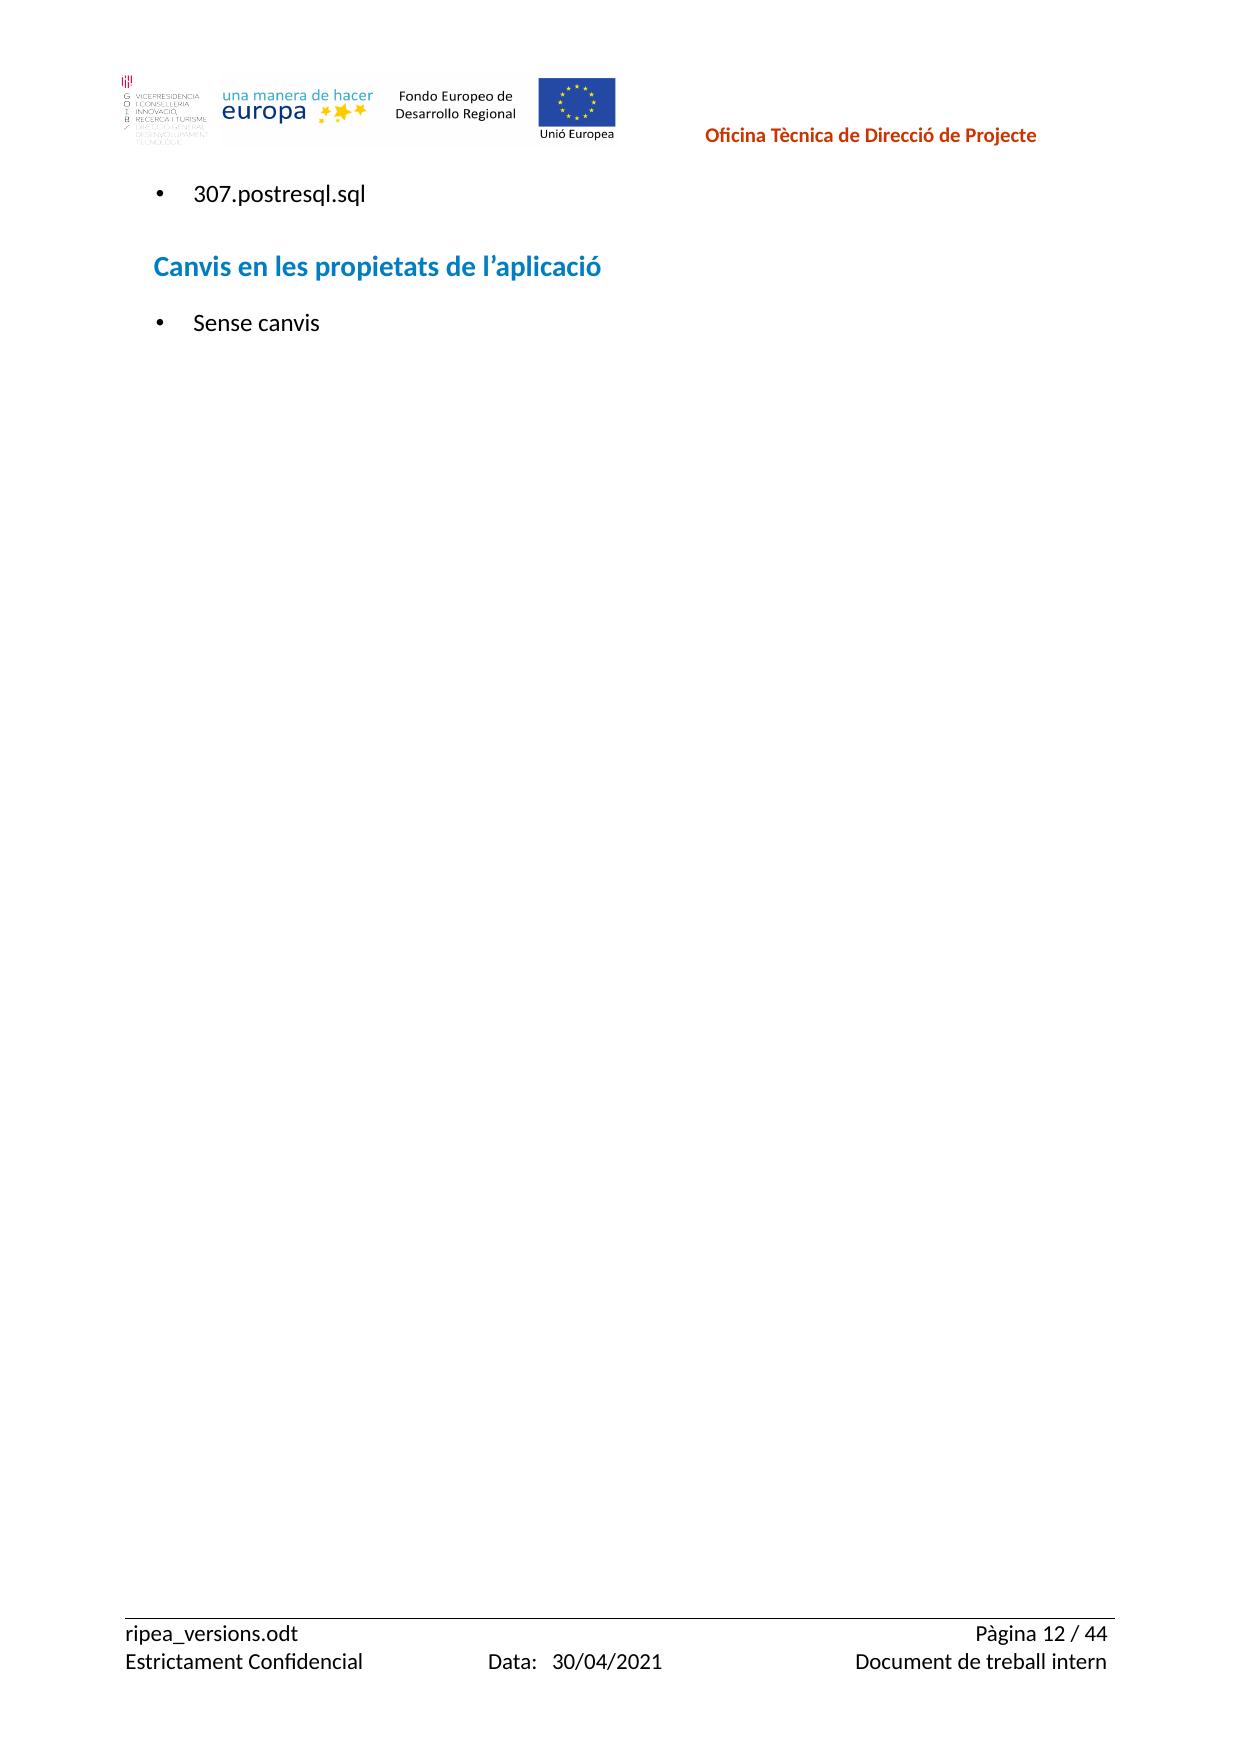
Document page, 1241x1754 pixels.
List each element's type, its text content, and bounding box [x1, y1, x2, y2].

list Sense canvis [156, 307, 1122, 338]
subtitle Canvis en les propietats de l’aplicació [153, 248, 1122, 283]
picture [118, 73, 213, 147]
picture [219, 73, 621, 147]
list 307.postresql.sql [156, 178, 1122, 208]
